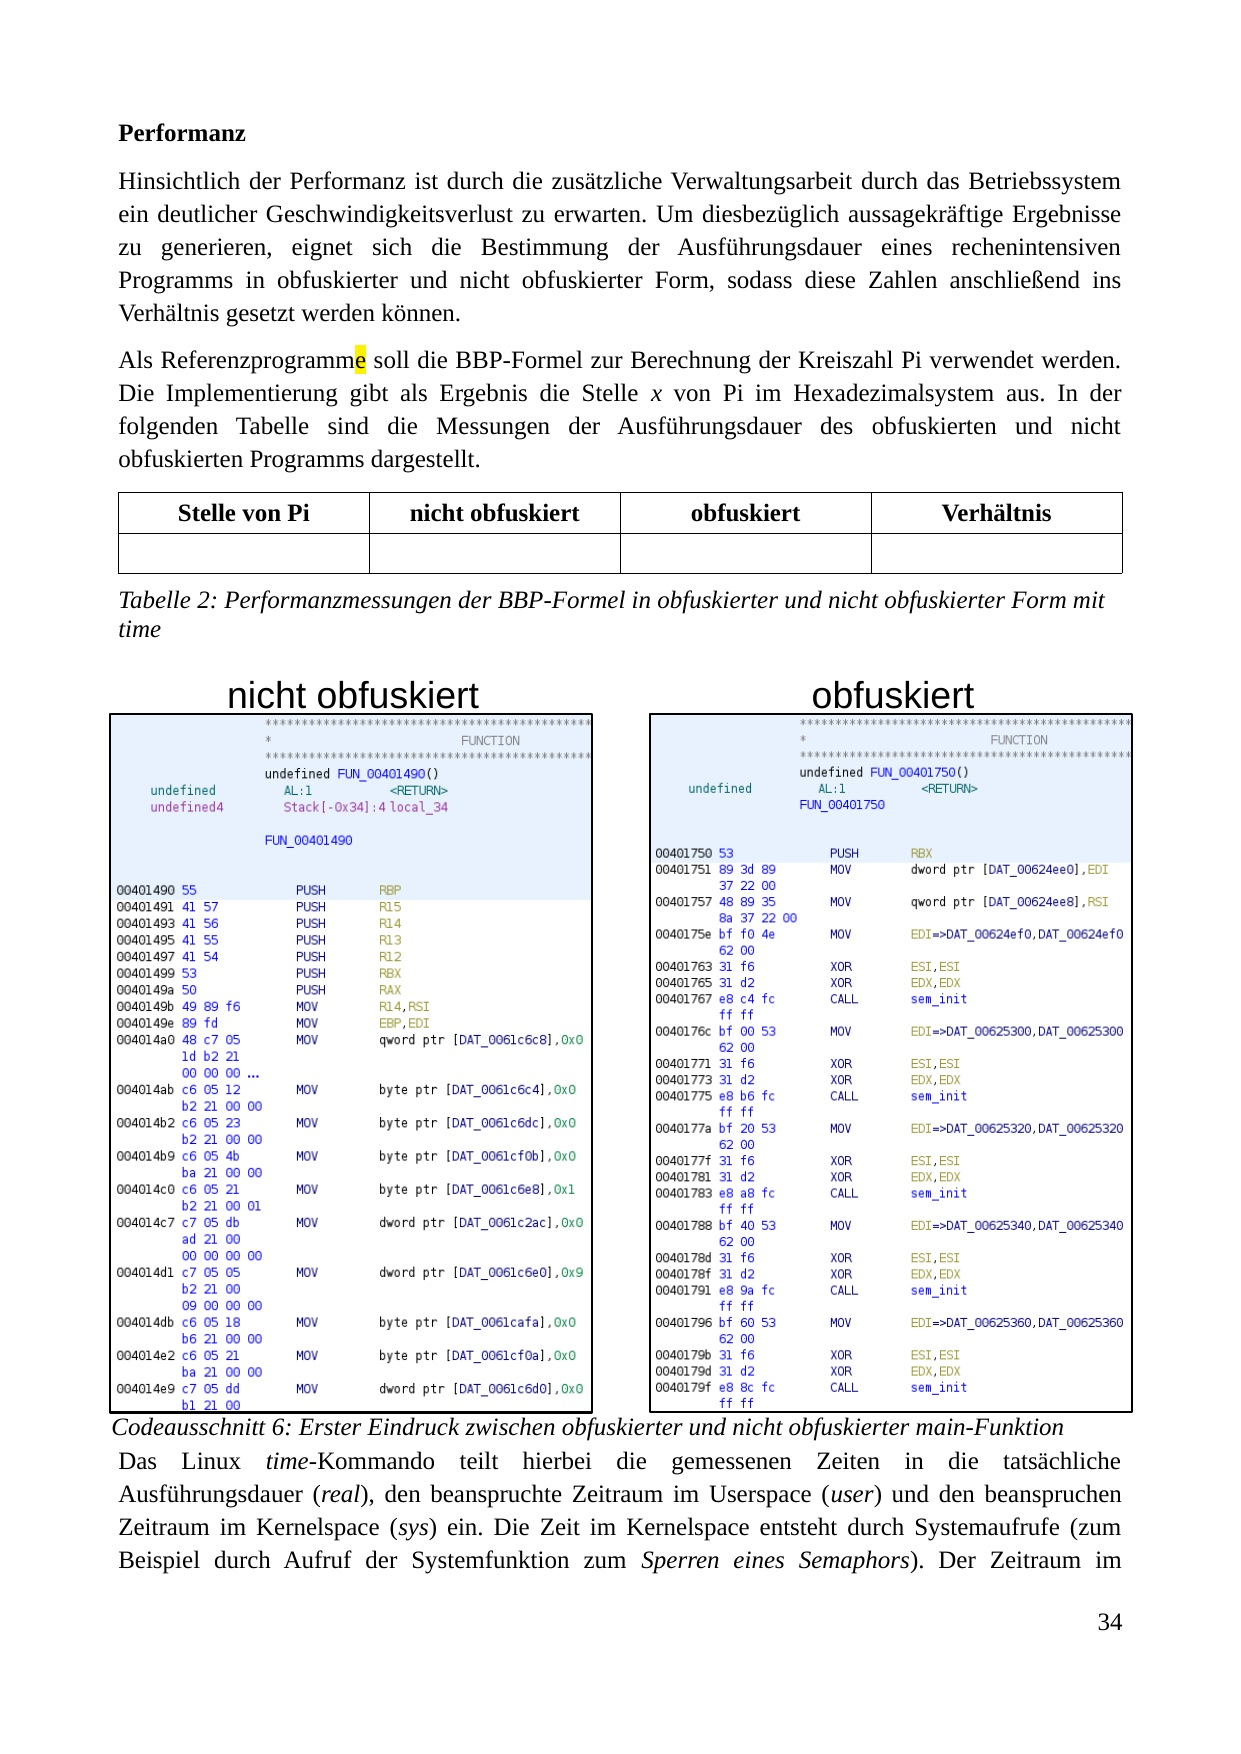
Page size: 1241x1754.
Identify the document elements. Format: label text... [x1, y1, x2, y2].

table_cell [370, 534, 620, 573]
text Tabelle 2: Performanzmessungen der BBP-Formel in obfuskierter und nicht obfuskierter Form mit time [118, 585, 1122, 643]
table_cell [872, 534, 1122, 573]
text Performanz [118, 118, 1122, 147]
text Das Linux time-Kommando teilt hierbei die gemessenen Zeiten in die tatsächliche Ausführungsdauer (real), den beanspruchte Zeitraum im Userspace (user) und den beanspruchen Zeitraum im Kernelspace (sys) ein. Die Zeit im Kernelspace entsteht durch Systemaufrufe (zum Beispiel durch Aufruf der Systemfunktion zum Sperren eines Semaphors). Der Zeitraum im [118, 1442, 1122, 1574]
table_header Stelle von Pi [119, 493, 369, 532]
picture [111, 715, 591, 1411]
table_header obfuskiert [621, 493, 871, 532]
table_cell [621, 534, 871, 573]
text Als Referenzprogramme soll die BBP-Formel zur Berechnung der Kreiszahl Pi verwendet werden. Die Implementierung gibt als Ergebnis die Stelle x von Pi im Hexadezimalsystem aus. In der folgenden Tabelle sind die Messungen der Ausführungsdauer des obfuskierten und nicht obfuskierten Programms dargestellt. [118, 345, 1122, 473]
picture [651, 715, 1131, 1411]
table_header Verhältnis [872, 493, 1122, 532]
text Hinsichtlich der Performanz ist durch die zusätzliche Verwaltungsarbeit durch das Betriebssystem ein deutlicher Geschwindigkeitsverlust zu erwarten. Um diesbezüglich aussagekräftige Ergebnisse zu generieren, eignet sich die Bestimmung der Ausführungsdauer eines rechenintensiven Programms in obfuskierter und nicht obfuskierter Form, sodass diese Zahlen anschließend ins Verhältnis gesetzt werden können. [118, 166, 1122, 327]
table_cell [119, 534, 369, 573]
table_header nicht obfuskiert [370, 493, 620, 532]
text Codeausschnitt 6: Erster Eindruck zwischen obfuskierter und nicht obfuskierter main-Funktion [111, 665, 1135, 1440]
